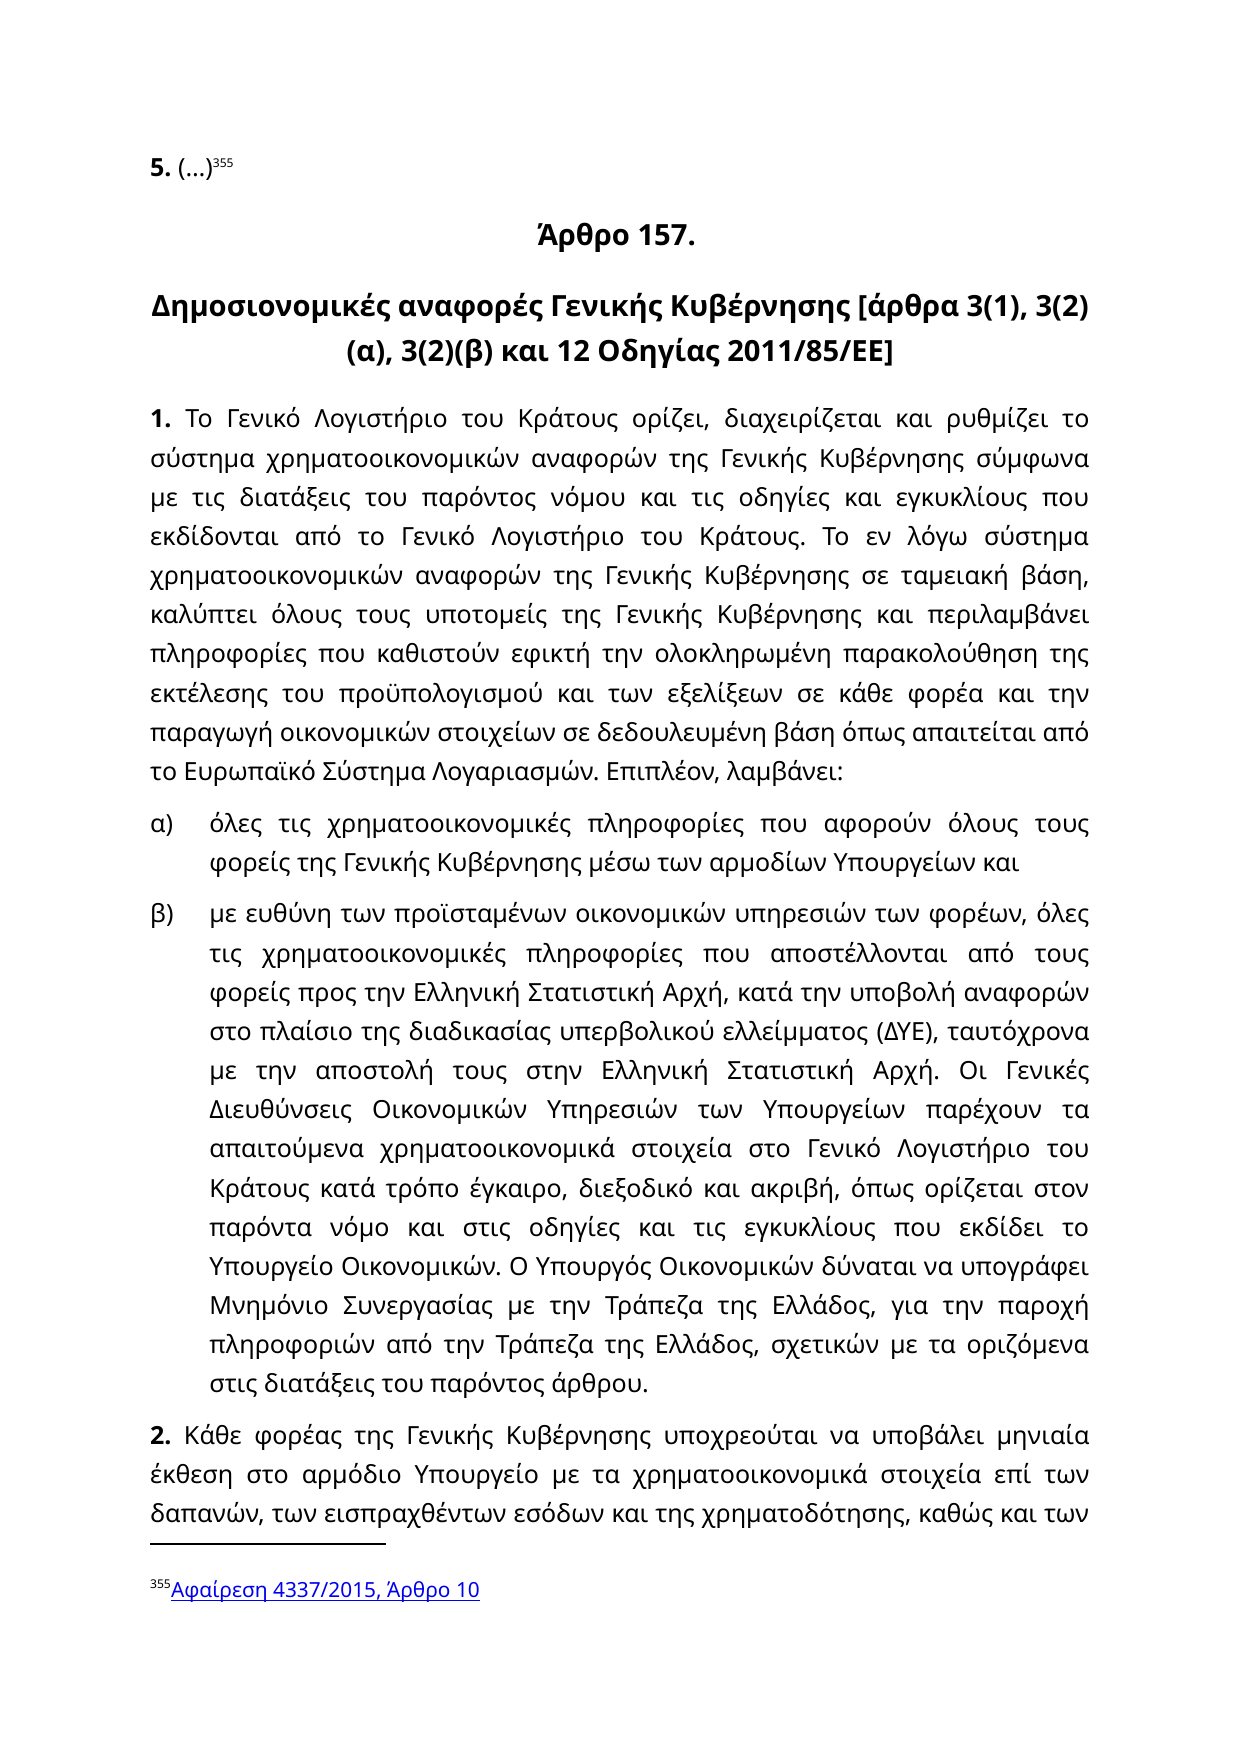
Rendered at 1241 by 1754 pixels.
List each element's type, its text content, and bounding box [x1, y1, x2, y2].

text Αφαίρεση 4337/2015, Άρθρο 10 [150, 1576, 1090, 1604]
text 2. Κάθε φορέας της Γενικής Κυβέρνησης υποχρεούται να υποβάλει μηνιαία έκθεση στο αρμόδιο Υπουργείο με τα χρηματοοικονομικά στοιχεία επί των δαπανών, των εισπραχθέντων εσόδων και της χρηματοδότησης, καθώς και των [150, 1418, 1090, 1530]
subtitle Δημοσιονομικές αναφορές Γενικής Κυβέρνησης [άρθρα 3(1), 3(2)(α), 3(2)(β) και 12 Οδηγίας 2011/85/ΕΕ] [150, 285, 1090, 370]
list α) όλες τις χρηματοοικονομικές πληροφορίες που αφορούν όλους τους φορείς της Γενικής Κυβέρνησης μέσω των αρμοδίων Υπουργείων και [150, 805, 1090, 878]
text 5. (…) [150, 150, 1090, 184]
text 1. Το Γενικό Λογιστήριο του Κράτους ορίζει, διαχειρίζεται και ρυθμίζει το σύστημα χρηματοοικονομικών αναφορών της Γενικής Κυβέρνησης σύμφωνα με τις διατάξεις του παρόντος νόμου και τις οδηγίες και εγκυκλίους που εκδίδονται από το Γενικό Λογιστήριο του Κράτους. Το εν λόγω σύστημα χρηματοοικονομικών αναφορών της Γενικής Κυβέρνησης σε ταμειακή βάση, καλύπτει όλους τους υποτομείς της Γενικής Κυβέρνησης και περιλαμβάνει πληροφορίες που καθιστούν εφικτή την ολοκληρωμένη παρακολούθηση της εκτέλεσης του προϋπολογισμού και των εξελίξεων σε κάθε φορέα και την παραγωγή οικονομικών στοιχείων σε δεδουλευμένη βάση όπως απαιτείται από το Ευρωπαϊκό Σύστημα Λογαριασμών. Επιπλέον, λαμβάνει: [150, 401, 1090, 788]
list β) με ευθύνη των προϊσταμένων οικονομικών υπηρεσιών των φορέων, όλες τις χρηματοοικονομικές πληροφορίες που αποστέλλονται από τους φορείς προς την Ελληνική Στατιστική Αρχή, κατά την υποβολή αναφορών στο πλαίσιο της διαδικασίας υπερβολικού ελλείμματος (ΔΥΕ), ταυτόχρονα με την αποστολή τους στην Ελληνική Στατιστική Αρχή. Οι Γενικές Διευθύνσεις Οικονομικών Υπηρεσιών των Υπουργείων παρέχουν τα απαιτούμενα χρηματοοικονομικά στοιχεία στο Γενικό Λογιστήριο του Κράτους κατά τρόπο έγκαιρο, διεξοδικό και ακριβή, όπως ορίζεται στον παρόντα νόμο και στις οδηγίες και τις εγκυκλίους που εκδίδει το Υπουργείο Οικονομικών. Ο Υπουργός Οικονομικών δύναται να υπογράφει Μνημόνιο Συνεργασίας με την Τράπεζα της Ελλάδος, για την παροχή πληροφοριών από την Τράπεζα της Ελλάδος, σχετικών με τα οριζόμενα στις διατάξεις του παρόντος άρθρου. [150, 896, 1090, 1400]
subtitle Άρθρο 157. [150, 214, 1090, 254]
